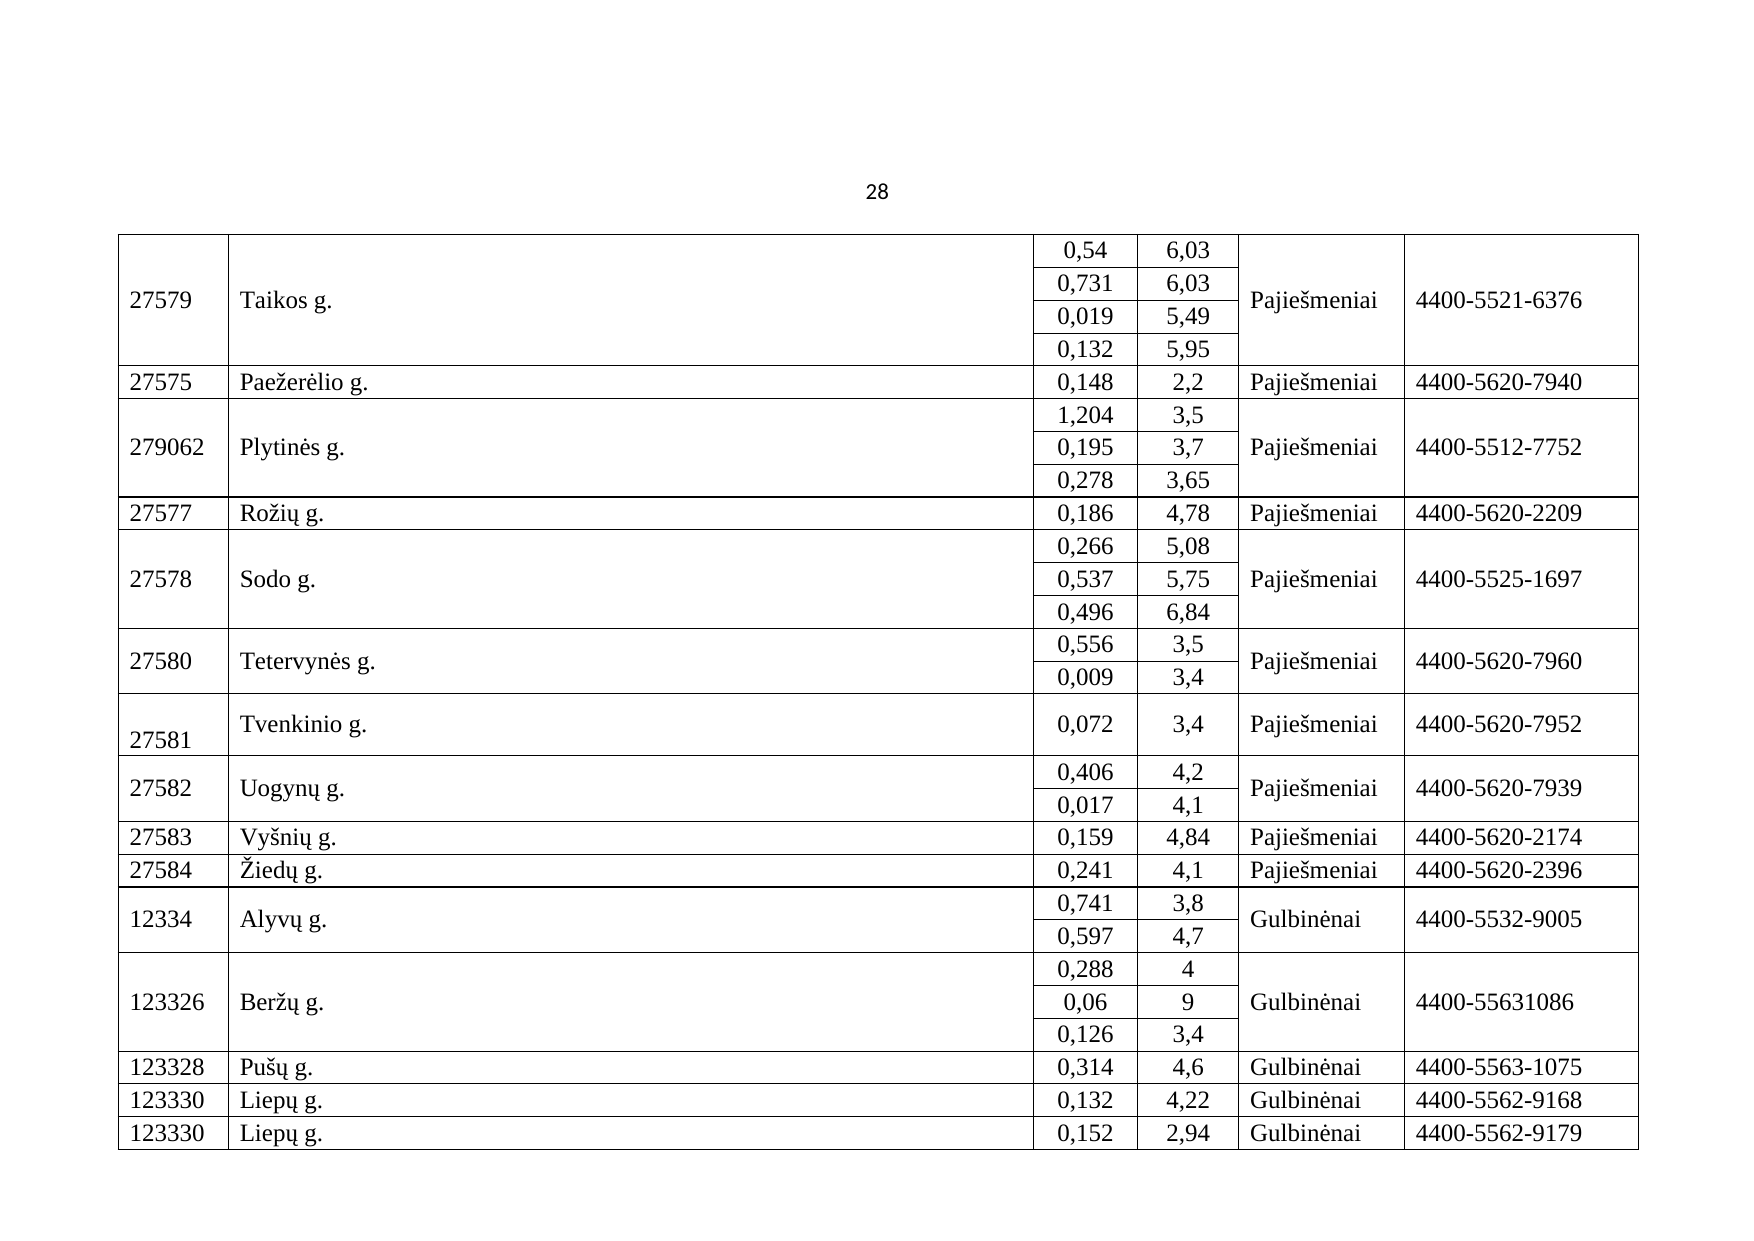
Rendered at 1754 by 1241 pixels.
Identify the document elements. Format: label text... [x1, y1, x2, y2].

table_cell 4400-5620-7952 [1405, 694, 1638, 755]
table_cell 4 [1138, 953, 1238, 985]
table_cell 4400-5521-6376 [1405, 235, 1638, 365]
table_cell Pajiešmeniai [1239, 530, 1404, 628]
table_cell 0,278 [1034, 465, 1137, 496]
table_cell Liepų g. [229, 1084, 1033, 1116]
table_cell 0,159 [1034, 822, 1137, 854]
table_cell 27580 [119, 629, 228, 693]
table_cell 0,132 [1034, 334, 1137, 365]
table_cell 0,017 [1034, 789, 1137, 821]
table_cell 0,186 [1034, 498, 1137, 529]
table_cell 6,84 [1138, 596, 1238, 628]
table_cell 4400-5563-1075 [1405, 1052, 1638, 1083]
table_cell Tetervynės g. [229, 629, 1033, 693]
table_cell Pajiešmeniai [1239, 855, 1404, 886]
table_cell 27578 [119, 530, 228, 628]
table_cell 3,7 [1138, 432, 1238, 464]
table_cell Paežerėlio g. [229, 366, 1033, 398]
table_cell 1,204 [1034, 399, 1137, 431]
table_cell 0,288 [1034, 953, 1137, 985]
table_cell Pajiešmeniai [1239, 366, 1404, 398]
table_cell 123326 [119, 953, 228, 1051]
table_cell 4400-5620-7940 [1405, 366, 1638, 398]
table_cell 27583 [119, 822, 228, 854]
table_cell Taikos g. [229, 235, 1033, 365]
table_cell 27577 [119, 498, 228, 529]
table_cell 0,019 [1034, 301, 1137, 332]
table_cell 0,195 [1034, 432, 1137, 464]
table_cell 3,5 [1138, 629, 1238, 661]
table_cell Gulbinėnai [1239, 888, 1404, 952]
table_cell 4,78 [1138, 498, 1238, 529]
table_cell 3,4 [1138, 694, 1238, 755]
table_cell 0,266 [1034, 530, 1137, 562]
table_cell Sodo g. [229, 530, 1033, 628]
table_cell 0,496 [1034, 596, 1137, 628]
table_cell Pajiešmeniai [1239, 498, 1404, 529]
table_cell Žiedų g. [229, 855, 1033, 886]
table_cell 0,241 [1034, 855, 1137, 886]
table_cell 0,731 [1034, 268, 1137, 299]
table_cell 4,22 [1138, 1084, 1238, 1116]
table_cell 4400-5620-7939 [1405, 756, 1638, 821]
table_cell 0,126 [1034, 1019, 1137, 1051]
table_cell 2,94 [1138, 1117, 1238, 1149]
table_cell 0,06 [1034, 986, 1137, 1018]
table_cell 4400-5620-2209 [1405, 498, 1638, 529]
table_cell 4400-5620-7960 [1405, 629, 1638, 693]
table_cell 3,8 [1138, 888, 1238, 919]
table_cell Tvenkinio g. [229, 694, 1033, 755]
table_cell Pajiešmeniai [1239, 235, 1404, 365]
table_cell Pušų g. [229, 1052, 1033, 1083]
table_cell Gulbinėnai [1239, 953, 1404, 1051]
table_cell 0,537 [1034, 563, 1137, 595]
table_cell 4,6 [1138, 1052, 1238, 1083]
table_cell Vyšnių g. [229, 822, 1033, 854]
table_cell 4400-5620-2396 [1405, 855, 1638, 886]
table_cell 123330 [119, 1084, 228, 1116]
table_cell 27582 [119, 756, 228, 821]
table_cell Pajiešmeniai [1239, 756, 1404, 821]
table_cell 0,072 [1034, 694, 1137, 755]
table_cell Liepų g. [229, 1117, 1033, 1149]
table_cell 5,49 [1138, 301, 1238, 332]
table_cell 27579 [119, 235, 228, 365]
table_cell 5,75 [1138, 563, 1238, 595]
table_cell 0,132 [1034, 1084, 1137, 1116]
table_cell Gulbinėnai [1239, 1084, 1404, 1116]
table_cell 0,152 [1034, 1117, 1137, 1149]
table_cell 0,597 [1034, 920, 1137, 952]
table_cell Rožių g. [229, 498, 1033, 529]
table_cell 3,4 [1138, 662, 1238, 693]
table_cell 4400-5620-2174 [1405, 822, 1638, 854]
table_cell Pajiešmeniai [1239, 629, 1404, 693]
table_cell 4,1 [1138, 789, 1238, 821]
table_cell 4,7 [1138, 920, 1238, 952]
table_cell Alyvų g. [229, 888, 1033, 952]
table_cell 27575 [119, 366, 228, 398]
table_cell 0,009 [1034, 662, 1137, 693]
table_cell 2,2 [1138, 366, 1238, 398]
table_cell 0,406 [1034, 756, 1137, 788]
table_cell Uogynų g. [229, 756, 1033, 821]
table_cell 4400-5562-9179 [1405, 1117, 1638, 1149]
table_cell 123328 [119, 1052, 228, 1083]
table_cell 123330 [119, 1117, 228, 1149]
table_cell 9 [1138, 986, 1238, 1018]
table_cell 0,314 [1034, 1052, 1137, 1083]
table_cell 12334 [119, 888, 228, 952]
table_cell 4400-5525-1697 [1405, 530, 1638, 628]
table_cell 4400-5512-7752 [1405, 399, 1638, 496]
table_cell 6,03 [1138, 268, 1238, 299]
table_cell 3,65 [1138, 465, 1238, 496]
table_cell Pajiešmeniai [1239, 822, 1404, 854]
table_cell Gulbinėnai [1239, 1117, 1404, 1149]
table_cell 0,148 [1034, 366, 1137, 398]
table_cell Pajiešmeniai [1239, 694, 1404, 755]
table_cell 279062 [119, 399, 228, 496]
table_cell 4,2 [1138, 756, 1238, 788]
table_cell 0,54 [1034, 235, 1137, 267]
table_cell 5,95 [1138, 334, 1238, 365]
table_cell 27581 [119, 694, 228, 755]
table_cell 0,556 [1034, 629, 1137, 661]
table_cell Beržų g. [229, 953, 1033, 1051]
table_cell 4,84 [1138, 822, 1238, 854]
table_cell 4400-5562-9168 [1405, 1084, 1638, 1116]
table_cell 5,08 [1138, 530, 1238, 562]
table_cell Pajiešmeniai [1239, 399, 1404, 496]
table_cell 0,741 [1034, 888, 1137, 919]
table_cell 4400-5532-9005 [1405, 888, 1638, 952]
table_cell 4,1 [1138, 855, 1238, 886]
table_cell 3,5 [1138, 399, 1238, 431]
table_cell 4400-55631086 [1405, 953, 1638, 1051]
table_cell 3,4 [1138, 1019, 1238, 1051]
table_cell 27584 [119, 855, 228, 886]
table_cell 6,03 [1138, 235, 1238, 267]
table_cell Gulbinėnai [1239, 1052, 1404, 1083]
table_cell Plytinės g. [229, 399, 1033, 496]
